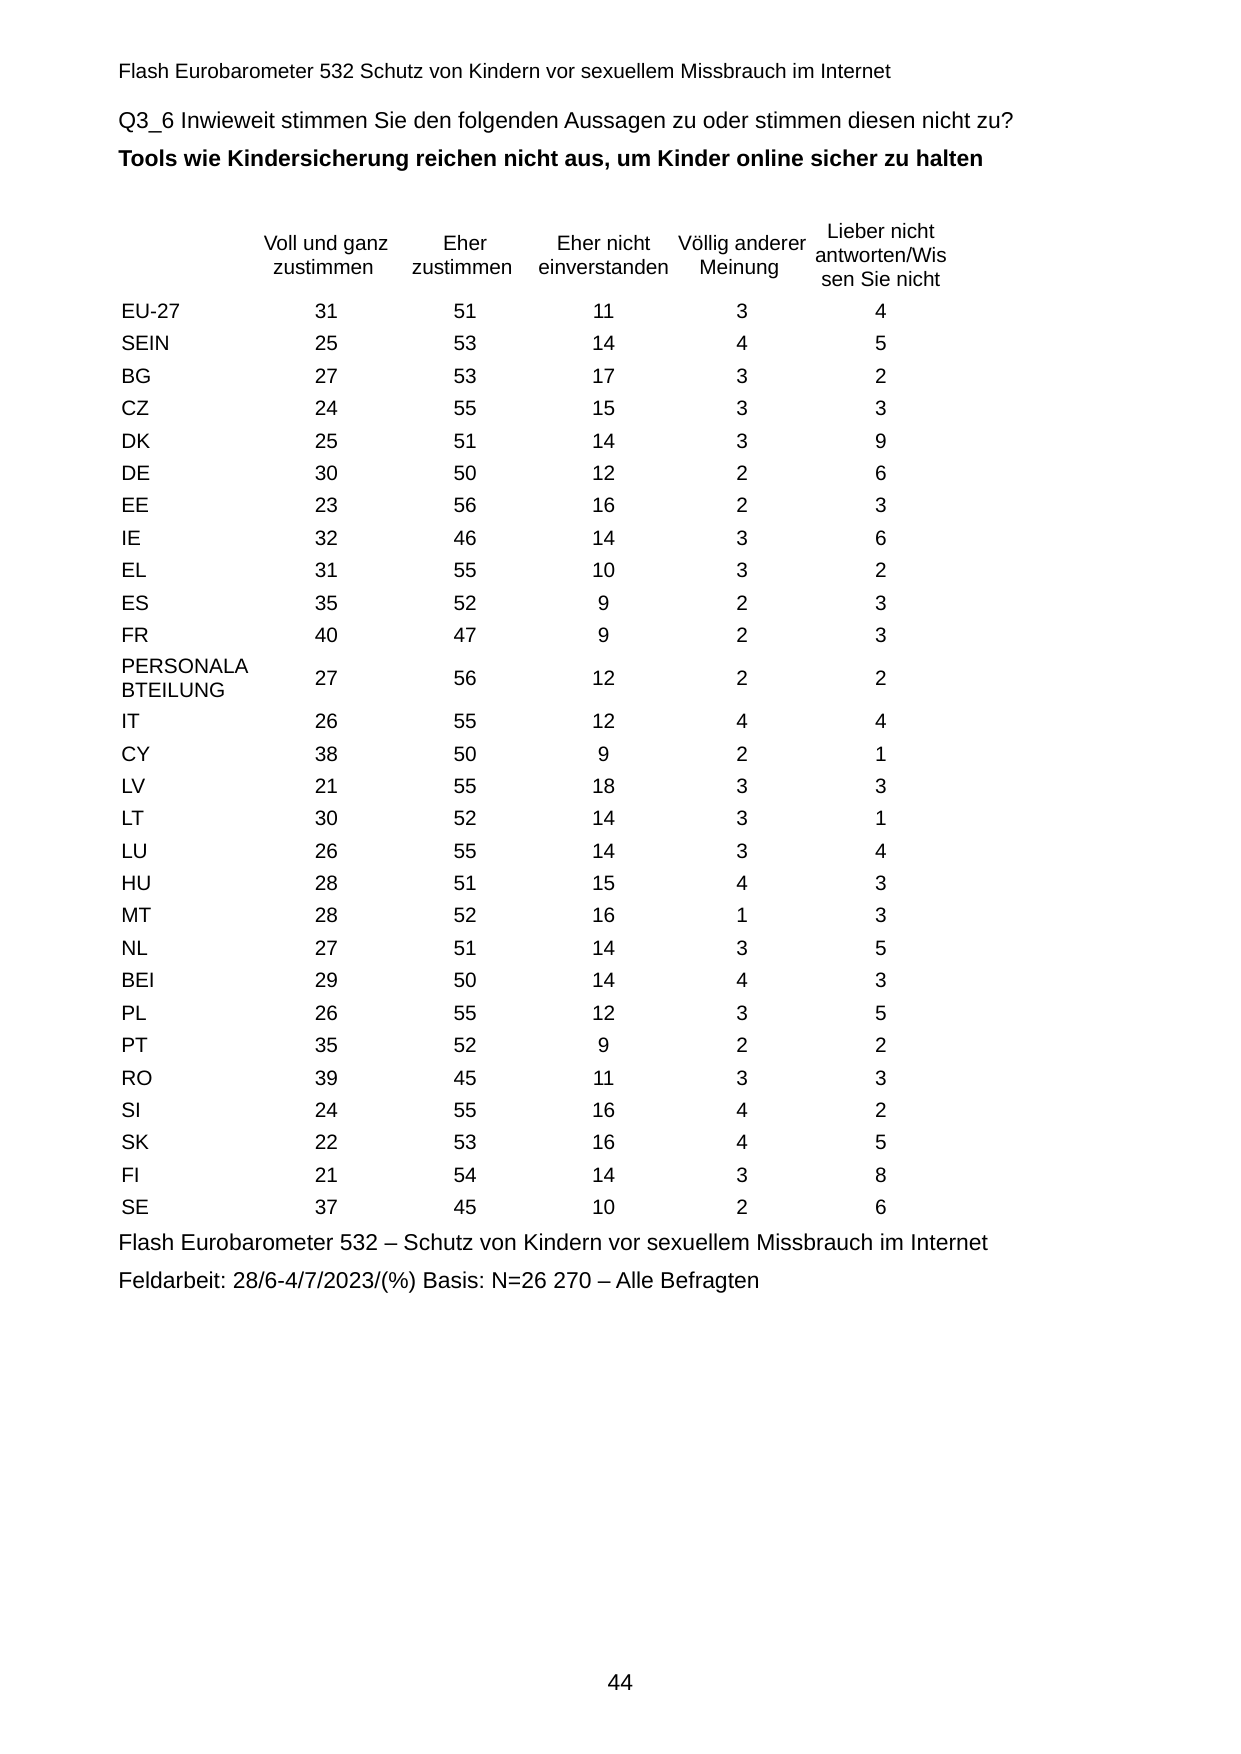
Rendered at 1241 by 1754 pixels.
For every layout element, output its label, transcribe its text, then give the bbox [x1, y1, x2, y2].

table_cell 3 [673, 770, 811, 802]
table_cell 46 [395, 521, 534, 554]
table_cell 2 [811, 1029, 950, 1061]
table_cell RO [118, 1061, 257, 1093]
text Q3_6 Inwieweit stimmen Sie den folgenden Aussagen zu oder stimmen diesen nicht zu? [118, 107, 1122, 133]
table_cell 12 [534, 651, 673, 705]
table_cell 4 [673, 705, 811, 737]
text Flash Eurobarometer 532 – Schutz von Kindern vor sexuellem Missbrauch im Internet [118, 1229, 1122, 1255]
table_cell 55 [395, 834, 534, 867]
table_cell NL [118, 932, 257, 964]
table_cell 9 [534, 737, 673, 769]
table_cell 45 [395, 1191, 534, 1223]
table_cell 17 [534, 360, 673, 392]
table_cell 14 [534, 1158, 673, 1191]
table_cell 3 [673, 554, 811, 586]
table_cell 14 [534, 521, 673, 554]
table_cell CZ [118, 392, 257, 424]
table_cell EE [118, 489, 257, 521]
table_cell 50 [395, 457, 534, 489]
table_cell 26 [257, 834, 395, 867]
table_cell DE [118, 457, 257, 489]
table_cell 56 [395, 651, 534, 705]
table_cell 3 [811, 899, 950, 932]
table_cell 14 [534, 424, 673, 457]
table_cell FI [118, 1158, 257, 1191]
table_cell 12 [534, 996, 673, 1029]
table_cell 14 [534, 834, 673, 867]
table_cell 3 [673, 1061, 811, 1093]
table_header Lieber nicht antworten/Wissen Sie nicht [811, 215, 950, 295]
table_cell 22 [257, 1126, 395, 1158]
table_header Eher nicht einverstanden [534, 215, 673, 295]
table_cell 51 [395, 424, 534, 457]
table_cell 53 [395, 327, 534, 359]
table_cell FR [118, 619, 257, 651]
table_cell 3 [811, 392, 950, 424]
table_cell 38 [257, 737, 395, 769]
table_cell 37 [257, 1191, 395, 1223]
table_cell 3 [811, 1061, 950, 1093]
table_cell DK [118, 424, 257, 457]
table_cell MT [118, 899, 257, 932]
table_cell LU [118, 834, 257, 867]
table_cell 2 [673, 1029, 811, 1061]
table_cell 3 [811, 489, 950, 521]
table_cell 3 [811, 964, 950, 996]
table_cell 11 [534, 295, 673, 327]
table_cell 6 [811, 457, 950, 489]
text Tools wie Kindersicherung reichen nicht aus, um Kinder online sicher zu halten [118, 145, 1122, 171]
table_cell 31 [257, 554, 395, 586]
table_cell 50 [395, 737, 534, 769]
table_cell 28 [257, 899, 395, 932]
table_cell 3 [673, 996, 811, 1029]
table_cell 5 [811, 932, 950, 964]
table_cell 24 [257, 392, 395, 424]
table_cell 10 [534, 1191, 673, 1223]
table_cell 6 [811, 521, 950, 554]
table_cell 3 [673, 295, 811, 327]
table_cell 3 [673, 521, 811, 554]
table_cell 10 [534, 554, 673, 586]
table_cell 55 [395, 770, 534, 802]
table_cell 18 [534, 770, 673, 802]
table_cell 30 [257, 802, 395, 834]
table_cell 6 [811, 1191, 950, 1223]
table_cell 3 [673, 802, 811, 834]
table_cell BEI [118, 964, 257, 996]
table_cell 14 [534, 964, 673, 996]
table_cell 52 [395, 802, 534, 834]
table_cell 14 [534, 802, 673, 834]
table_header Eher zustimmen [395, 215, 534, 295]
table_cell 52 [395, 586, 534, 619]
table_cell 2 [673, 457, 811, 489]
table_cell 3 [673, 392, 811, 424]
table_cell 4 [673, 964, 811, 996]
table_cell 21 [257, 1158, 395, 1191]
table_cell 1 [811, 802, 950, 834]
table_cell 1 [673, 899, 811, 932]
table_cell 26 [257, 705, 395, 737]
table_cell 24 [257, 1094, 395, 1126]
table_cell 16 [534, 489, 673, 521]
table_cell 27 [257, 932, 395, 964]
table_cell LV [118, 770, 257, 802]
table_cell EL [118, 554, 257, 586]
table_cell SK [118, 1126, 257, 1158]
table_cell 4 [673, 1126, 811, 1158]
table_cell 54 [395, 1158, 534, 1191]
table_cell 53 [395, 360, 534, 392]
table_cell 40 [257, 619, 395, 651]
table_cell 2 [673, 489, 811, 521]
table_cell LT [118, 802, 257, 834]
text Feldarbeit: 28/6-4/7/2023/(%) Basis: N=26 270 – Alle Befragten [118, 1267, 1122, 1294]
table_cell 1 [811, 737, 950, 769]
table_cell SE [118, 1191, 257, 1223]
table_cell 11 [534, 1061, 673, 1093]
table_cell 3 [811, 586, 950, 619]
table_cell 9 [811, 424, 950, 457]
table_cell 25 [257, 327, 395, 359]
table_cell PL [118, 996, 257, 1029]
table_cell 2 [811, 1094, 950, 1126]
table_cell 35 [257, 1029, 395, 1061]
table_cell 4 [673, 1094, 811, 1126]
table_cell 2 [673, 586, 811, 619]
table_header Voll und ganz zustimmen [257, 215, 395, 295]
table_cell 14 [534, 932, 673, 964]
table_cell BG [118, 360, 257, 392]
table_cell 2 [673, 737, 811, 769]
table_cell 3 [673, 834, 811, 867]
table_header Völlig anderer Meinung [673, 215, 811, 295]
table_cell 5 [811, 327, 950, 359]
table_cell 12 [534, 705, 673, 737]
table_cell 25 [257, 424, 395, 457]
table_cell 9 [534, 586, 673, 619]
table_cell IT [118, 705, 257, 737]
table_cell 15 [534, 392, 673, 424]
table_cell 51 [395, 932, 534, 964]
table_cell 15 [534, 867, 673, 899]
table_cell 4 [811, 834, 950, 867]
table_cell 3 [811, 619, 950, 651]
table_cell 35 [257, 586, 395, 619]
table_cell ES [118, 586, 257, 619]
table_cell 55 [395, 554, 534, 586]
table_cell 3 [811, 770, 950, 802]
table_cell 55 [395, 1094, 534, 1126]
table_cell HU [118, 867, 257, 899]
table_cell 3 [673, 360, 811, 392]
table_cell 8 [811, 1158, 950, 1191]
table_cell 5 [811, 996, 950, 1029]
table_cell 9 [534, 1029, 673, 1061]
table_cell 23 [257, 489, 395, 521]
table_cell 29 [257, 964, 395, 996]
table_cell 31 [257, 295, 395, 327]
table_cell PT [118, 1029, 257, 1061]
table_cell 16 [534, 1126, 673, 1158]
table_cell 32 [257, 521, 395, 554]
table_cell 53 [395, 1126, 534, 1158]
table_cell PERSONALABTEILUNG [118, 651, 257, 705]
table_cell 28 [257, 867, 395, 899]
table_cell 51 [395, 295, 534, 327]
table_cell 47 [395, 619, 534, 651]
table_cell 3 [673, 424, 811, 457]
table_cell 12 [534, 457, 673, 489]
table_cell 5 [811, 1126, 950, 1158]
table_cell 14 [534, 327, 673, 359]
table_cell 2 [673, 1191, 811, 1223]
table_cell 56 [395, 489, 534, 521]
table_cell 2 [673, 651, 811, 705]
table_cell 55 [395, 392, 534, 424]
table_cell 4 [673, 867, 811, 899]
table_cell 2 [811, 554, 950, 586]
table_cell 4 [811, 705, 950, 737]
table_cell 4 [673, 327, 811, 359]
table_cell SEIN [118, 327, 257, 359]
table_cell 3 [673, 1158, 811, 1191]
table_cell 30 [257, 457, 395, 489]
table_cell 16 [534, 1094, 673, 1126]
table_cell 55 [395, 705, 534, 737]
table_cell 2 [811, 651, 950, 705]
table_cell EU-27 [118, 295, 257, 327]
table_cell 50 [395, 964, 534, 996]
table_cell 26 [257, 996, 395, 1029]
table_cell 21 [257, 770, 395, 802]
table_cell 9 [534, 619, 673, 651]
table_cell 51 [395, 867, 534, 899]
table_cell 52 [395, 1029, 534, 1061]
table_cell 3 [811, 867, 950, 899]
table_cell CY [118, 737, 257, 769]
table_cell 55 [395, 996, 534, 1029]
table_header [118, 215, 257, 295]
table_cell 27 [257, 651, 395, 705]
table_cell SI [118, 1094, 257, 1126]
table_cell 2 [811, 360, 950, 392]
table_cell 16 [534, 899, 673, 932]
table_cell 4 [811, 295, 950, 327]
table_cell 52 [395, 899, 534, 932]
table_cell 45 [395, 1061, 534, 1093]
table_cell 3 [673, 932, 811, 964]
table_cell 2 [673, 619, 811, 651]
table_cell 27 [257, 360, 395, 392]
table_cell 39 [257, 1061, 395, 1093]
table_cell IE [118, 521, 257, 554]
